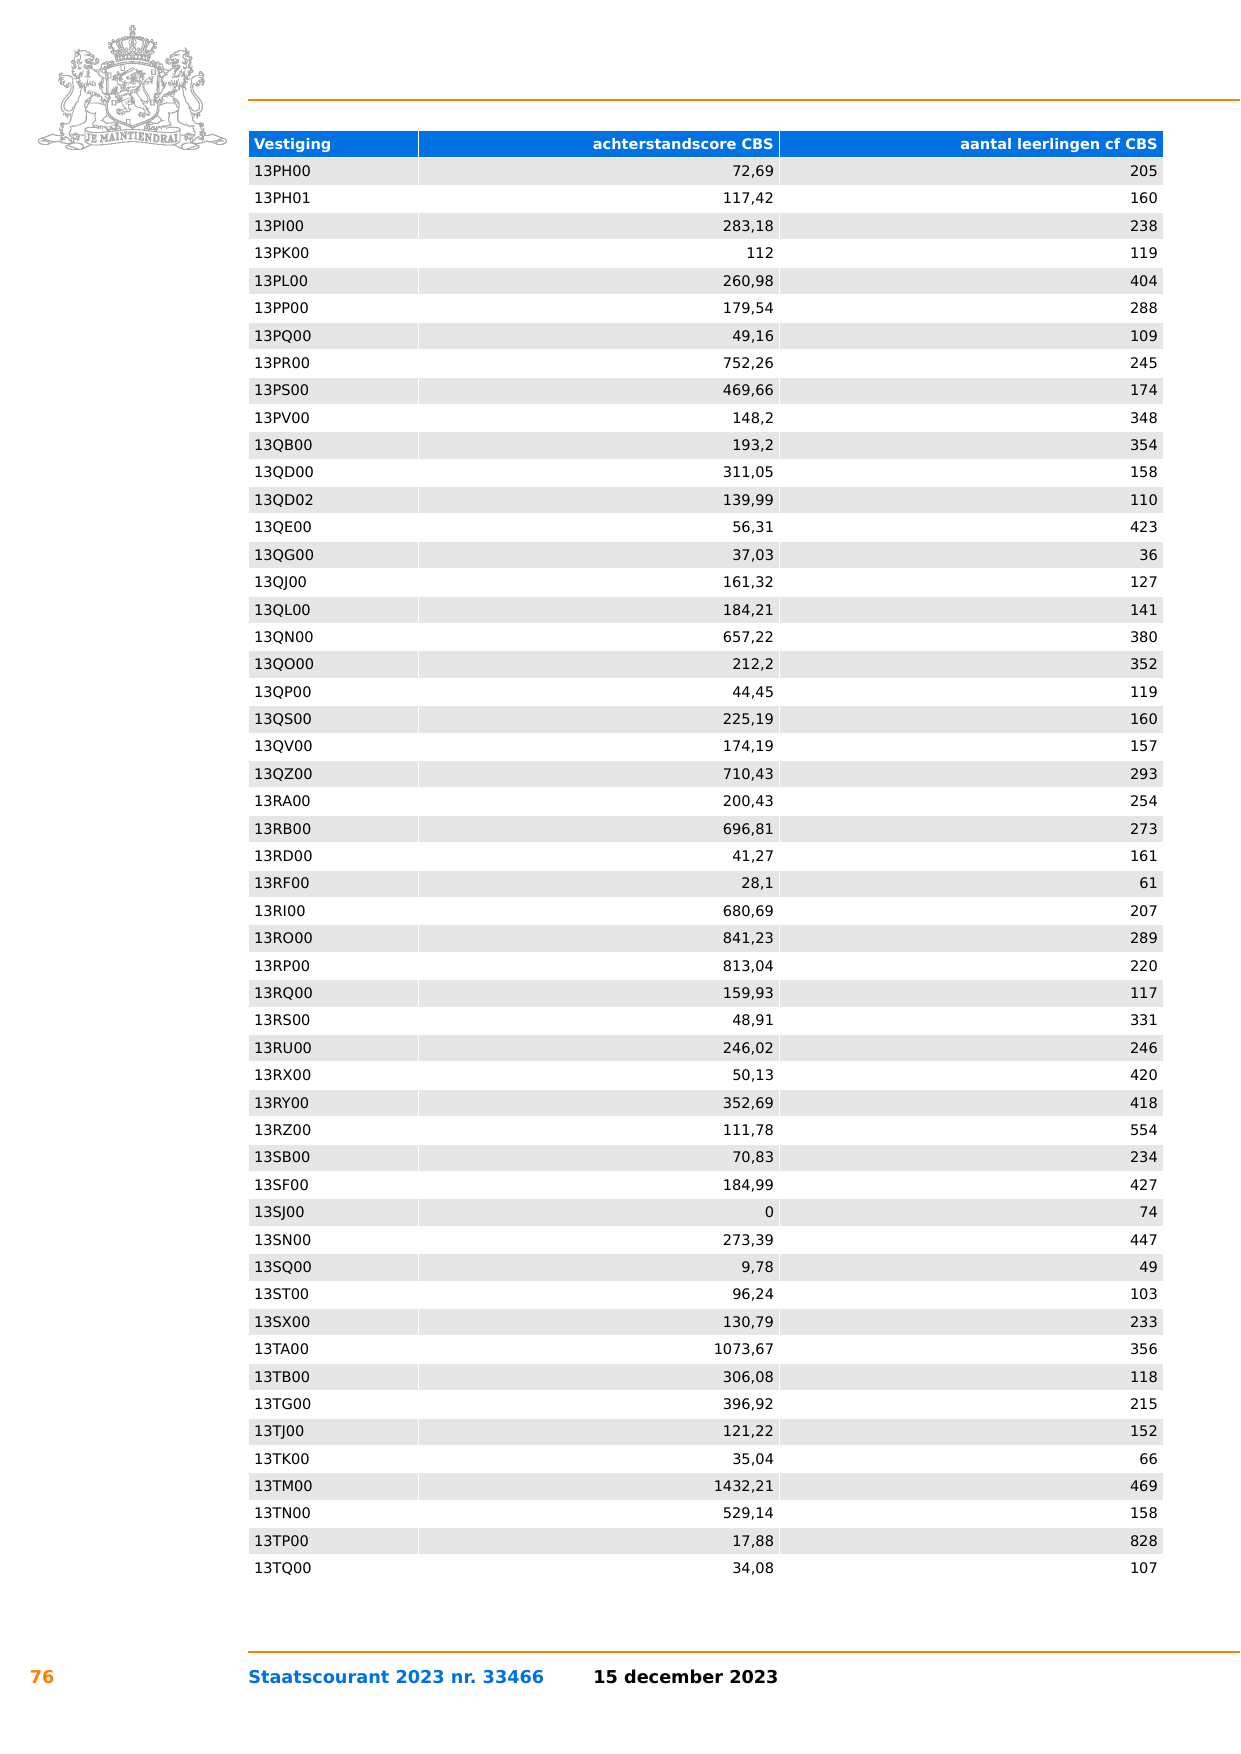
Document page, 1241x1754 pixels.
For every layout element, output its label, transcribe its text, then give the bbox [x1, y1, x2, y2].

table_cell 260,98 [419, 268, 779, 294]
table_cell 13QL00 [249, 597, 418, 623]
table_cell 13PH01 [249, 186, 418, 212]
table_cell 37,03 [419, 542, 779, 568]
table_cell 13RQ00 [249, 980, 418, 1007]
table_cell 380 [780, 624, 1163, 650]
table_cell 13RF00 [249, 871, 418, 897]
table_cell 293 [780, 761, 1163, 787]
table_cell 159,93 [419, 980, 779, 1007]
table_cell 238 [780, 213, 1163, 239]
table_cell 13RU00 [249, 1035, 418, 1061]
table_cell 13QB00 [249, 432, 418, 459]
table_cell 469 [780, 1473, 1163, 1500]
table_cell 13QN00 [249, 624, 418, 650]
table_cell 841,23 [419, 925, 779, 952]
table_cell 184,99 [419, 1172, 779, 1198]
table_cell 348 [780, 405, 1163, 431]
table_cell 119 [780, 241, 1163, 267]
table_cell 13RB00 [249, 816, 418, 842]
table_cell 396,92 [419, 1391, 779, 1417]
table_cell 44,45 [419, 679, 779, 705]
table_cell 13PQ00 [249, 323, 418, 349]
table_cell 152 [780, 1419, 1163, 1445]
table_cell 13QG00 [249, 542, 418, 568]
picture [38, 25, 227, 150]
table_cell 74 [780, 1199, 1163, 1226]
table_cell 13PS00 [249, 378, 418, 404]
table_cell 828 [780, 1528, 1163, 1554]
table_cell 13QO00 [249, 651, 418, 678]
table_cell 184,21 [419, 597, 779, 623]
table_cell 420 [780, 1063, 1163, 1089]
table_cell 246 [780, 1035, 1163, 1061]
table_cell 157 [780, 734, 1163, 760]
table_cell 13QZ00 [249, 761, 418, 787]
table_cell 66 [780, 1446, 1163, 1472]
table_cell 13QV00 [249, 734, 418, 760]
table_cell 13PV00 [249, 405, 418, 431]
table_cell 13PH00 [249, 158, 418, 185]
table_cell 13TP00 [249, 1528, 418, 1554]
table_cell 160 [780, 706, 1163, 733]
table_cell 174 [780, 378, 1163, 404]
table_cell 427 [780, 1172, 1163, 1198]
table_cell 13SX00 [249, 1309, 418, 1335]
table_cell 13SN00 [249, 1227, 418, 1253]
table_cell 1073,67 [419, 1336, 779, 1363]
table_cell 288 [780, 295, 1163, 322]
table_cell 13PR00 [249, 350, 418, 376]
table_cell 696,81 [419, 816, 779, 842]
table_cell 96,24 [419, 1282, 779, 1308]
table_cell 109 [780, 323, 1163, 349]
table_cell 112 [419, 241, 779, 267]
table_cell 234 [780, 1145, 1163, 1171]
table_cell 103 [780, 1282, 1163, 1308]
table_cell 233 [780, 1309, 1163, 1335]
table_cell 13TQ00 [249, 1556, 418, 1582]
table_cell 404 [780, 268, 1163, 294]
table_cell 13TB00 [249, 1364, 418, 1390]
table_cell 352,69 [419, 1090, 779, 1116]
table_cell 813,04 [419, 953, 779, 979]
table_cell 72,69 [419, 158, 779, 185]
table_cell 352 [780, 651, 1163, 678]
table_cell 283,18 [419, 213, 779, 239]
table_cell 356 [780, 1336, 1163, 1363]
table_cell 13RD00 [249, 843, 418, 869]
table_cell 13TM00 [249, 1473, 418, 1500]
table_cell 13PP00 [249, 295, 418, 322]
table_cell 50,13 [419, 1063, 779, 1089]
table_cell 13QD00 [249, 460, 418, 486]
table_cell 13RO00 [249, 925, 418, 952]
table_cell 311,05 [419, 460, 779, 486]
table_cell 17,88 [419, 1528, 779, 1554]
table_cell 254 [780, 789, 1163, 815]
table_cell 200,43 [419, 789, 779, 815]
table_cell 13QJ00 [249, 569, 418, 596]
table_cell 56,31 [419, 515, 779, 541]
table_cell 49,16 [419, 323, 779, 349]
table_cell 13SQ00 [249, 1254, 418, 1281]
table_cell 418 [780, 1090, 1163, 1116]
table_cell 13RS00 [249, 1008, 418, 1034]
table_cell 554 [780, 1117, 1163, 1143]
table_cell 13SJ00 [249, 1199, 418, 1226]
table_cell 273 [780, 816, 1163, 842]
table_cell 205 [780, 158, 1163, 185]
table_cell 13PI00 [249, 213, 418, 239]
table_cell 657,22 [419, 624, 779, 650]
table_cell 193,2 [419, 432, 779, 459]
table_cell 111,78 [419, 1117, 779, 1143]
table_cell 273,39 [419, 1227, 779, 1253]
table_cell 1432,21 [419, 1473, 779, 1500]
table_cell 41,27 [419, 843, 779, 869]
table_cell 13TN00 [249, 1501, 418, 1527]
table_cell 13PL00 [249, 268, 418, 294]
table_cell 423 [780, 515, 1163, 541]
table_cell 118 [780, 1364, 1163, 1390]
table_cell 13RP00 [249, 953, 418, 979]
table_cell 469,66 [419, 378, 779, 404]
table_cell 130,79 [419, 1309, 779, 1335]
table_cell 529,14 [419, 1501, 779, 1527]
table_cell 306,08 [419, 1364, 779, 1390]
table_cell 0 [419, 1199, 779, 1226]
table_cell 13RZ00 [249, 1117, 418, 1143]
table_cell 354 [780, 432, 1163, 459]
table_cell 13TJ00 [249, 1419, 418, 1445]
table_cell 225,19 [419, 706, 779, 733]
table_cell 48,91 [419, 1008, 779, 1034]
table_cell 289 [780, 925, 1163, 952]
table_cell 13RX00 [249, 1063, 418, 1089]
table_cell 212,2 [419, 651, 779, 678]
table_cell 13TK00 [249, 1446, 418, 1472]
table_cell 13QS00 [249, 706, 418, 733]
table_cell 13RA00 [249, 789, 418, 815]
table_cell 160 [780, 186, 1163, 212]
table_cell 35,04 [419, 1446, 779, 1472]
table_cell 13PK00 [249, 241, 418, 267]
table_cell 36 [780, 542, 1163, 568]
table_cell 179,54 [419, 295, 779, 322]
table_cell 13QP00 [249, 679, 418, 705]
table_cell 121,22 [419, 1419, 779, 1445]
table_cell 680,69 [419, 898, 779, 924]
table_cell 13SB00 [249, 1145, 418, 1171]
table_cell 110 [780, 487, 1163, 513]
table_cell 13TG00 [249, 1391, 418, 1417]
table_cell 70,83 [419, 1145, 779, 1171]
table_cell 13TA00 [249, 1336, 418, 1363]
table_cell 158 [780, 460, 1163, 486]
table_cell 141 [780, 597, 1163, 623]
table_cell 13RI00 [249, 898, 418, 924]
table_cell 161 [780, 843, 1163, 869]
table_cell 13QD02 [249, 487, 418, 513]
table_cell 174,19 [419, 734, 779, 760]
table_cell 34,08 [419, 1556, 779, 1582]
table_cell 158 [780, 1501, 1163, 1527]
table_cell 107 [780, 1556, 1163, 1582]
table_cell 139,99 [419, 487, 779, 513]
table_cell 447 [780, 1227, 1163, 1253]
table_header aantal leerlingen cf CBS [780, 131, 1163, 157]
table_cell 215 [780, 1391, 1163, 1417]
table_cell 117,42 [419, 186, 779, 212]
table_cell 331 [780, 1008, 1163, 1034]
table_cell 9,78 [419, 1254, 779, 1281]
table_cell 752,26 [419, 350, 779, 376]
table_cell 28,1 [419, 871, 779, 897]
table_header achterstandscore CBS [419, 131, 779, 157]
table_cell 49 [780, 1254, 1163, 1281]
table_cell 127 [780, 569, 1163, 596]
table_cell 117 [780, 980, 1163, 1007]
table_cell 161,32 [419, 569, 779, 596]
table_cell 710,43 [419, 761, 779, 787]
table_cell 220 [780, 953, 1163, 979]
table_cell 61 [780, 871, 1163, 897]
table_cell 207 [780, 898, 1163, 924]
table_header Vestiging [249, 131, 418, 157]
table_cell 13ST00 [249, 1282, 418, 1308]
table_cell 245 [780, 350, 1163, 376]
table_cell 246,02 [419, 1035, 779, 1061]
table_cell 13SF00 [249, 1172, 418, 1198]
table_cell 13RY00 [249, 1090, 418, 1116]
table_cell 13QE00 [249, 515, 418, 541]
table_cell 148,2 [419, 405, 779, 431]
table_cell 119 [780, 679, 1163, 705]
